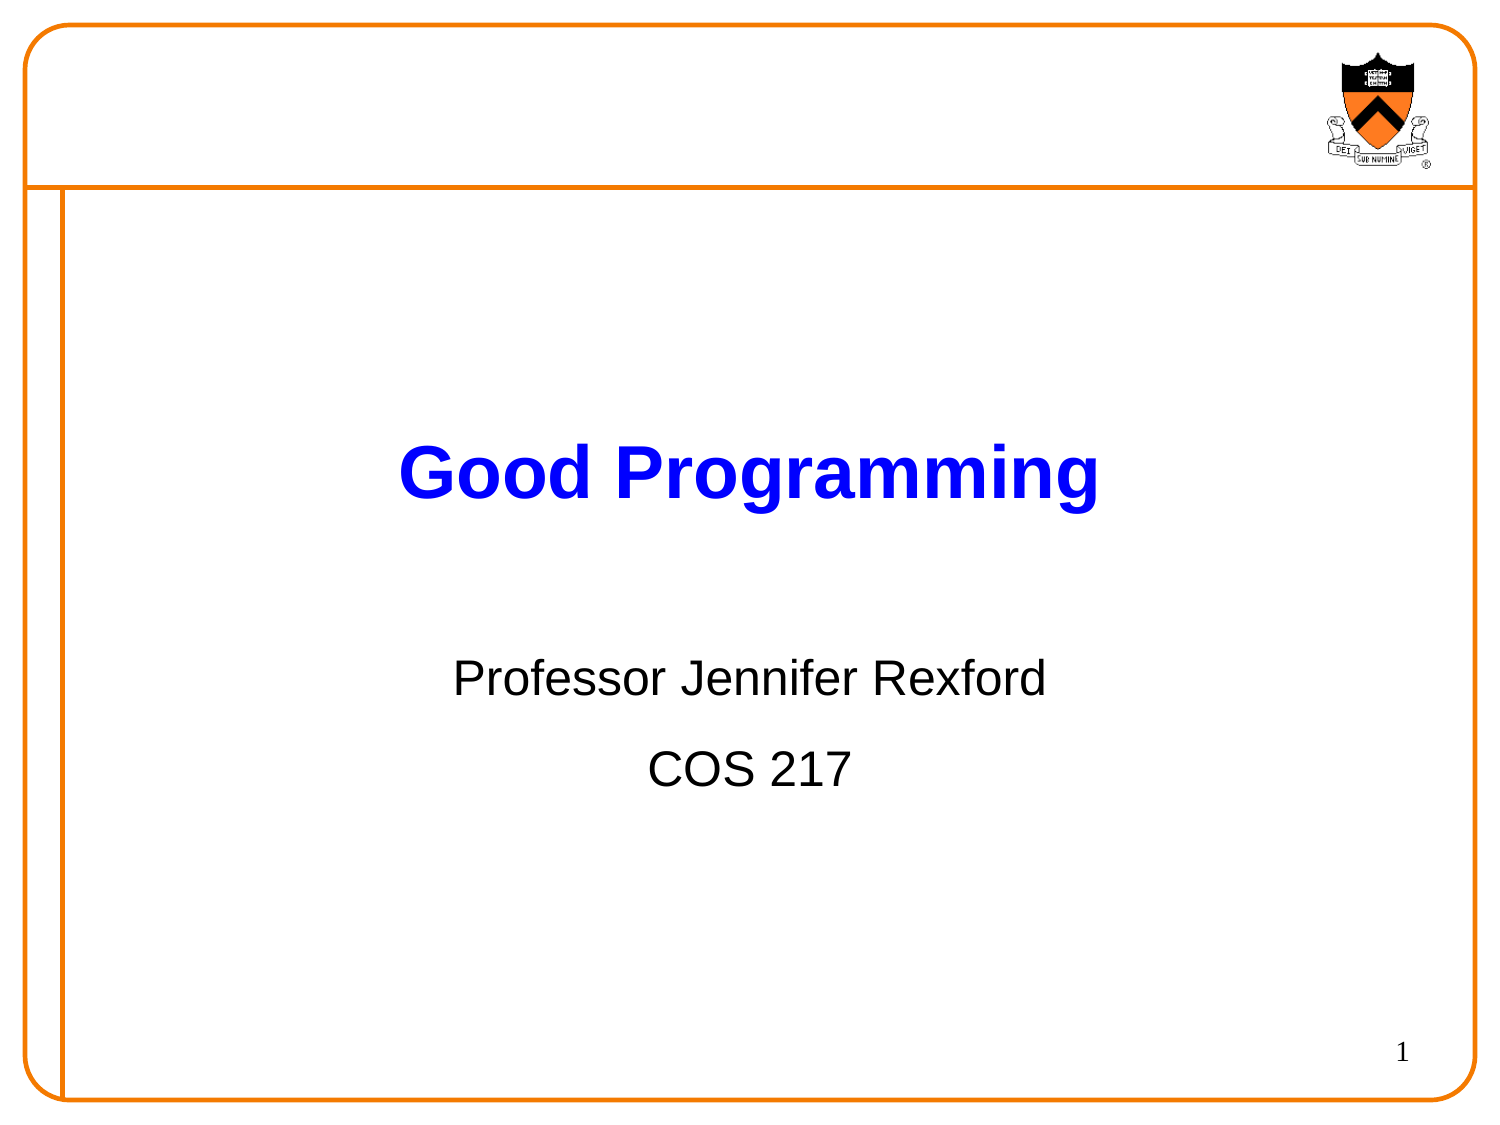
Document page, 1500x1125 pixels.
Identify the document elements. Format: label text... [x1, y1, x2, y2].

title Good Programming [112, 374, 1388, 563]
picture [1325, 49, 1431, 169]
subtitle Professor Jennifer Rexford COS 217 [225, 637, 1276, 926]
